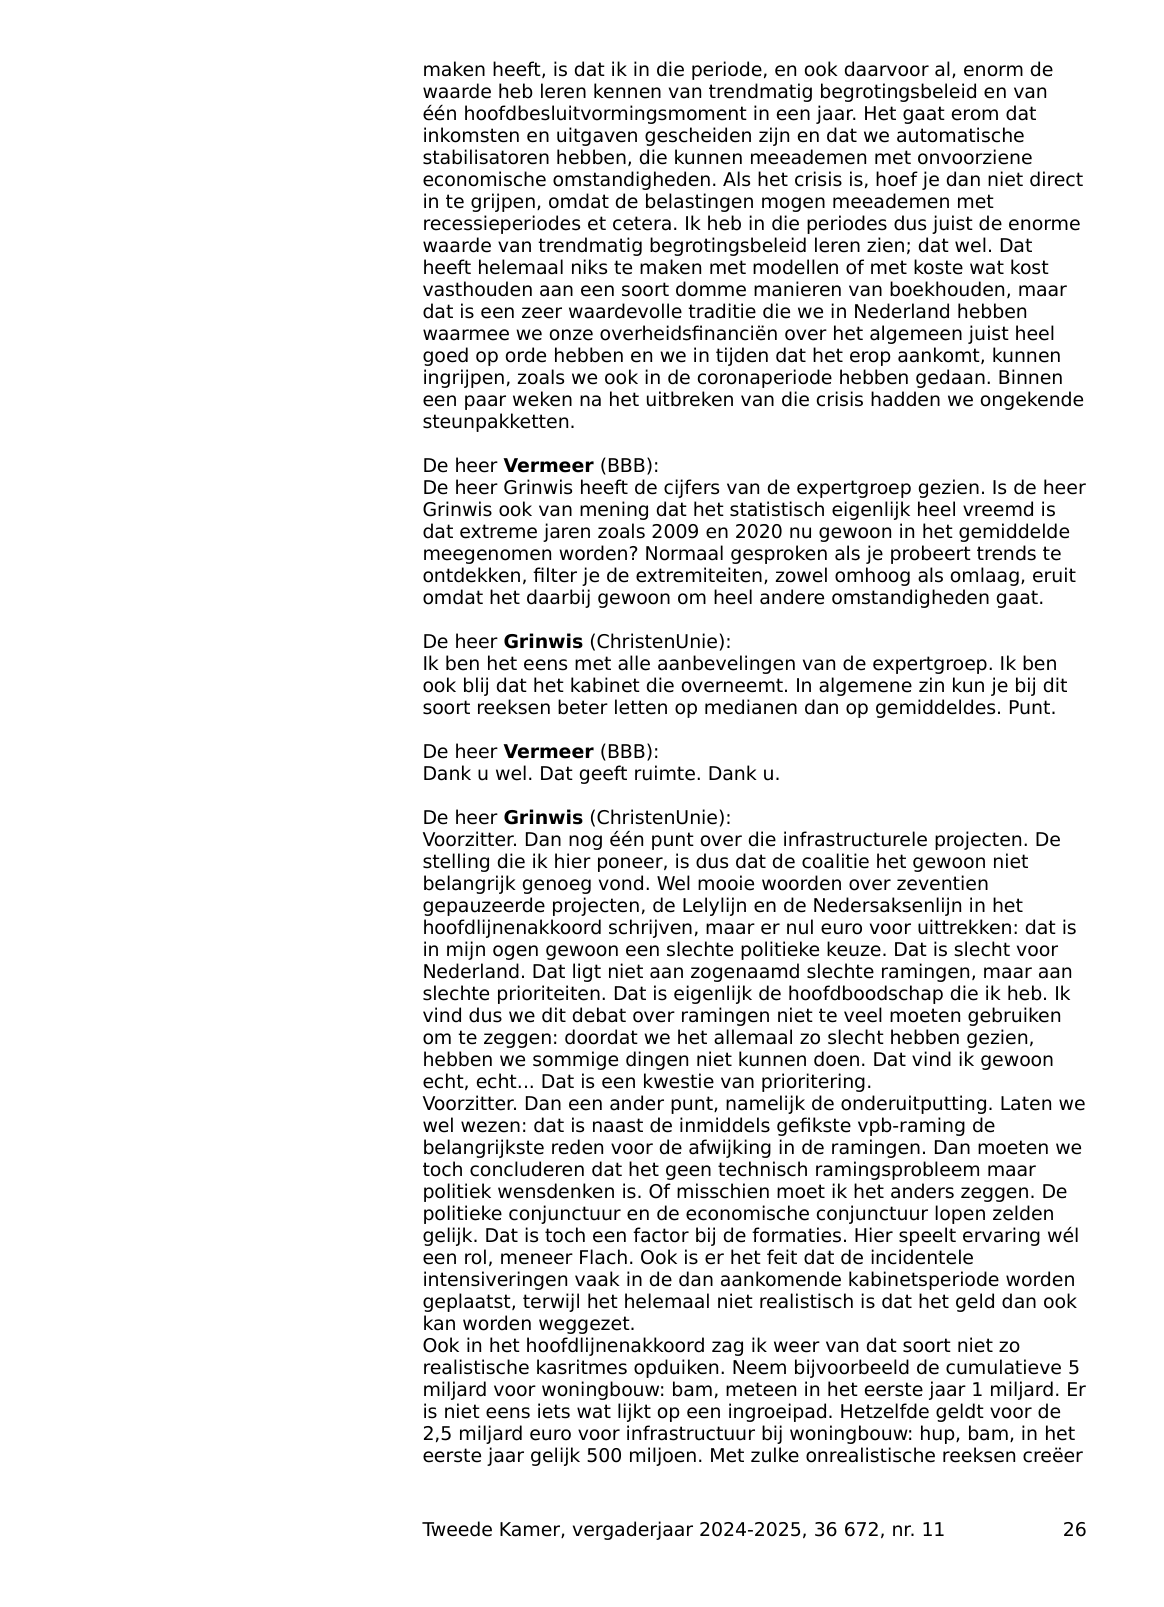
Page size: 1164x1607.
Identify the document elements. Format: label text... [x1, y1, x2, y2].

text Dank u wel. Dat geeft ruimte. Dank u. [422, 763, 1087, 785]
text De heer Grinwis heeft de cijfers van de expertgroep gezien. Is de heer Grinwis ook van mening dat het statistisch eigenlijk heel vreemd is dat extreme jaren zoals 2009 en 2020 nu gewoon in het gemiddelde meegenomen worden? Normaal gesproken als je probeert trends te ontdekken, filter je de extremiteiten, zowel omhoog als omlaag, eruit omdat het daarbij gewoon om heel andere omstandigheden gaat. [422, 477, 1087, 609]
text Ook in het hoofdlijnenakkoord zag ik weer van dat soort niet zo realistische kasritmes opduiken. Neem bijvoorbeeld de cumulatieve 5 miljard voor woningbouw: bam, meteen in het eerste jaar 1 miljard. Er is niet eens iets wat lijkt op een ingroeipad. Hetzelfde geldt voor de 2,5 miljard euro voor infrastructuur bij woningbouw: hup, bam, in het eerste jaar gelijk 500 miljoen. Met zulke onrealistische reeksen creëer [422, 1335, 1087, 1467]
text Voorzitter. Dan een ander punt, namelijk de onderuitputting. Laten we wel wezen: dat is naast de inmiddels gefikste vpb-raming de belangrijkste reden voor de afwijking in de ramingen. Dan moeten we toch concluderen dat het geen technisch ramingsprobleem maar politiek wensdenken is. Of misschien moet ik het anders zeggen. De politieke conjunctuur en de economische conjunctuur lopen zelden gelijk. Dat is toch een factor bij de formaties. Hier speelt ervaring wél een rol, meneer Flach. Ook is er het feit dat de incidentele intensiveringen vaak in de dan aankomende kabinetsperiode worden geplaatst, terwijl het helemaal niet realistisch is dat het geld dan ook kan worden weggezet. [422, 1093, 1087, 1335]
text De heer Vermeer (BBB): [422, 741, 1087, 763]
text De heer Grinwis (ChristenUnie): [422, 631, 1087, 653]
text De heer Grinwis (ChristenUnie): [422, 807, 1087, 829]
text De heer Vermeer (BBB): [422, 455, 1087, 477]
text maken heeft, is dat ik in die periode, en ook daarvoor al, enorm de waarde heb leren kennen van trendmatig begrotingsbeleid en van één hoofdbesluitvormingsmoment in een jaar. Het gaat erom dat inkomsten en uitgaven gescheiden zijn en dat we automatische stabilisatoren hebben, die kunnen meeademen met onvoorziene economische omstandigheden. Als het crisis is, hoef je dan niet direct in te grijpen, omdat de belastingen mogen meeademen met recessieperiodes et cetera. Ik heb in die periodes dus juist de enorme waarde van trendmatig begrotingsbeleid leren zien; dat wel. Dat heeft helemaal niks te maken met modellen of met koste wat kost vasthouden aan een soort domme manieren van boekhouden, maar dat is een zeer waardevolle traditie die we in Nederland hebben waarmee we onze overheidsfinanciën over het algemeen juist heel goed op orde hebben en we in tijden dat het erop aankomt, kunnen ingrijpen, zoals we ook in de coronaperiode hebben gedaan. Binnen een paar weken na het uitbreken van die crisis hadden we ongekende steunpakketten. [422, 59, 1087, 433]
text Ik ben het eens met alle aanbevelingen van de expertgroep. Ik ben ook blij dat het kabinet die overneemt. In algemene zin kun je bij dit soort reeksen beter letten op medianen dan op gemiddeldes. Punt. [422, 653, 1087, 719]
text Voorzitter. Dan nog één punt over die infrastructurele projecten. De stelling die ik hier poneer, is dus dat de coalitie het gewoon niet belangrijk genoeg vond. Wel mooie woorden over zeventien gepauzeerde projecten, de Lelylijn en de Nedersaksenlijn in het hoofdlijnenakkoord schrijven, maar er nul euro voor uittrekken: dat is in mijn ogen gewoon een slechte politieke keuze. Dat is slecht voor Nederland. Dat ligt niet aan zogenaamd slechte ramingen, maar aan slechte prioriteiten. Dat is eigenlijk de hoofdboodschap die ik heb. Ik vind dus we dit debat over ramingen niet te veel moeten gebruiken om te zeggen: doordat we het allemaal zo slecht hebben gezien, hebben we sommige dingen niet kunnen doen. Dat vind ik gewoon echt, echt... Dat is een kwestie van prioritering. [422, 829, 1087, 1093]
